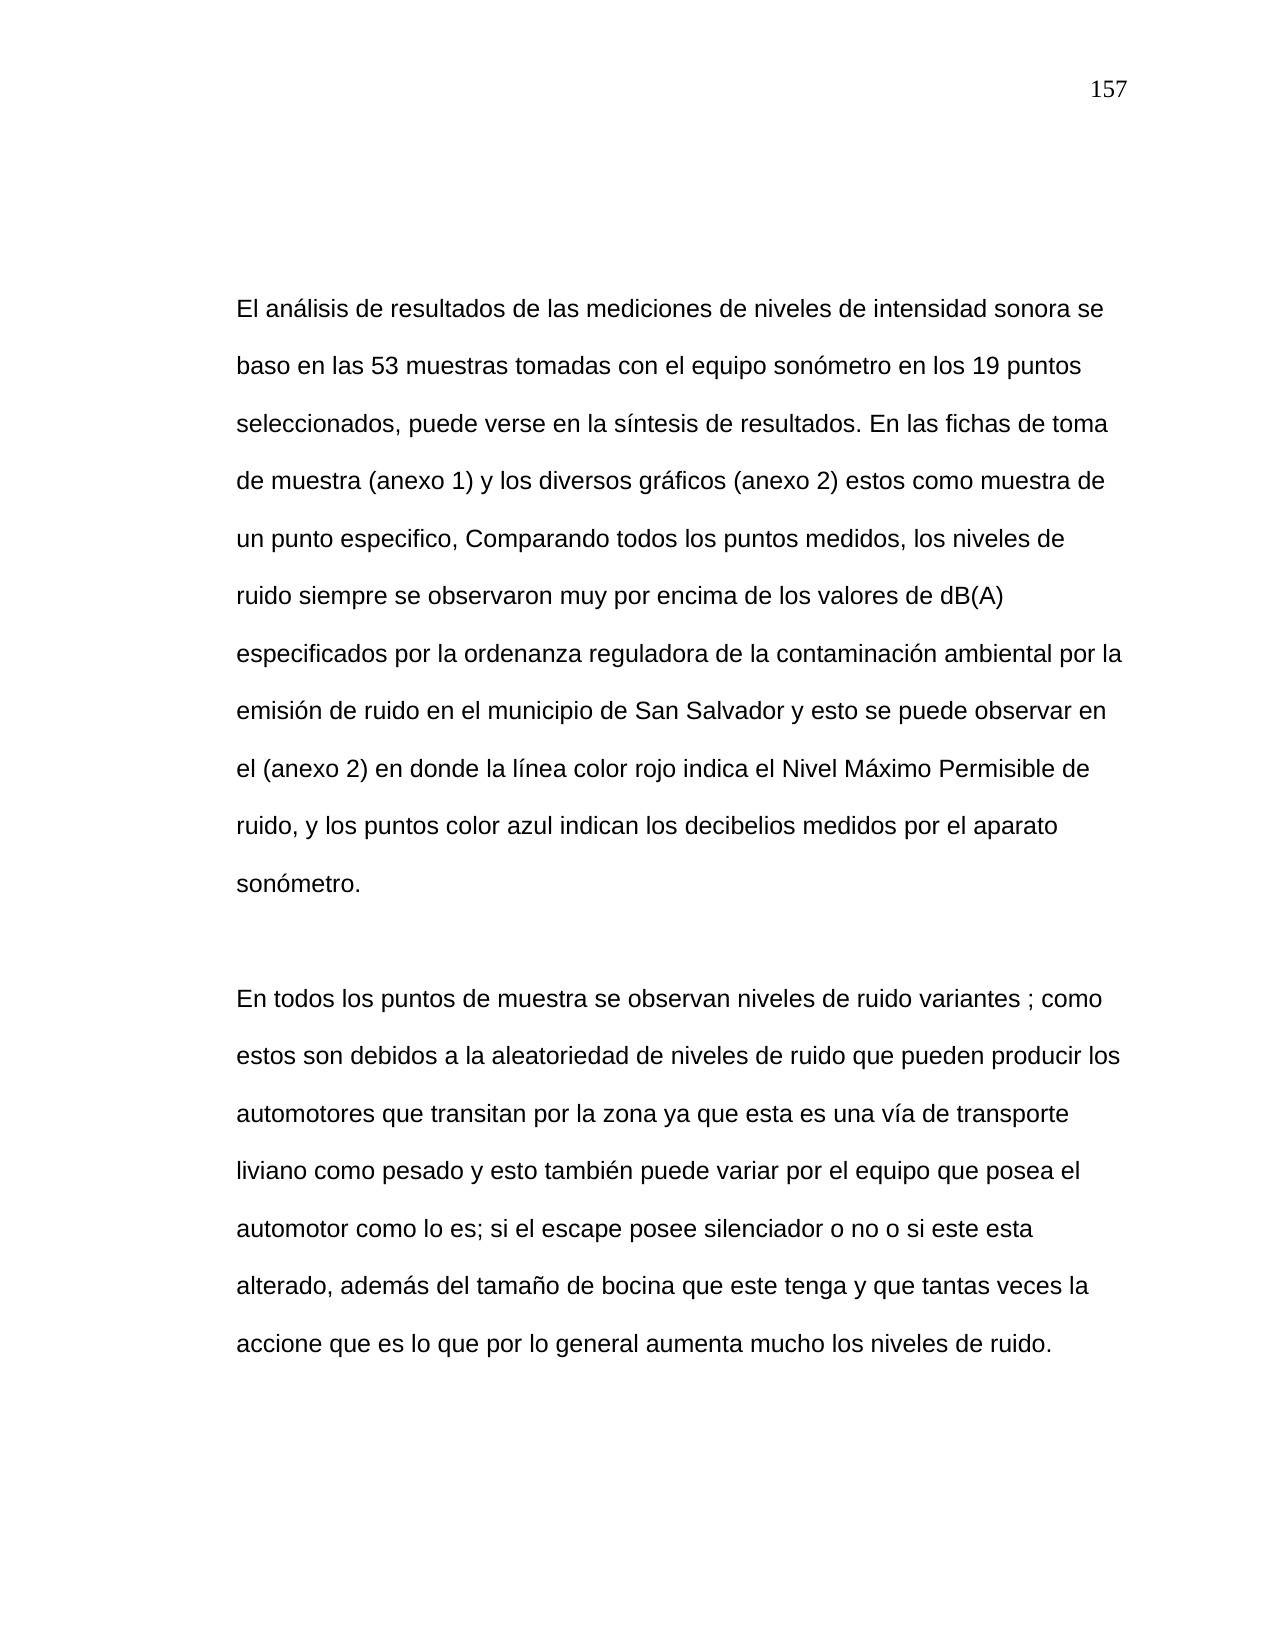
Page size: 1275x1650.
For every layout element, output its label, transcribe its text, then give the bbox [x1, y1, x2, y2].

text El análisis de resultados de las mediciones de niveles de intensidad sonora se baso en las 53 muestras tomadas con el equipo sonómetro en los 19 puntos seleccionados, puede verse en la síntesis de resultados. En las fichas de toma de muestra (anexo 1) y los diversos gráficos (anexo 2) estos como muestra de un punto especifico, Comparando todos los puntos medidos, los niveles de ruido siempre se observaron muy por encima de los valores de dB(A) especificados por la ordenanza reguladora de la contaminación ambiental por la emisión de ruido en el municipio de San Salvador y esto se puede observar en el (anexo 2) en donde la línea color rojo indica el Nivel Máximo Permisible de ruido, y los puntos color azul indican los decibelios medidos por el aparato sonómetro. [236, 294, 1127, 897]
text En todos los puntos de muestra se observan niveles de ruido variantes ; como estos son debidos a la aleatoriedad de niveles de ruido que pueden producir los automotores que transitan por la zona ya que esta es una vía de transporte liviano como pesado y esto también puede variar por el equipo que posea el automotor como lo es; si el escape posee silenciador o no o si este esta alterado, además del tamaño de bocina que este tenga y que tantas veces la accione que es lo que por lo general aumenta mucho los niveles de ruido. [236, 984, 1127, 1357]
